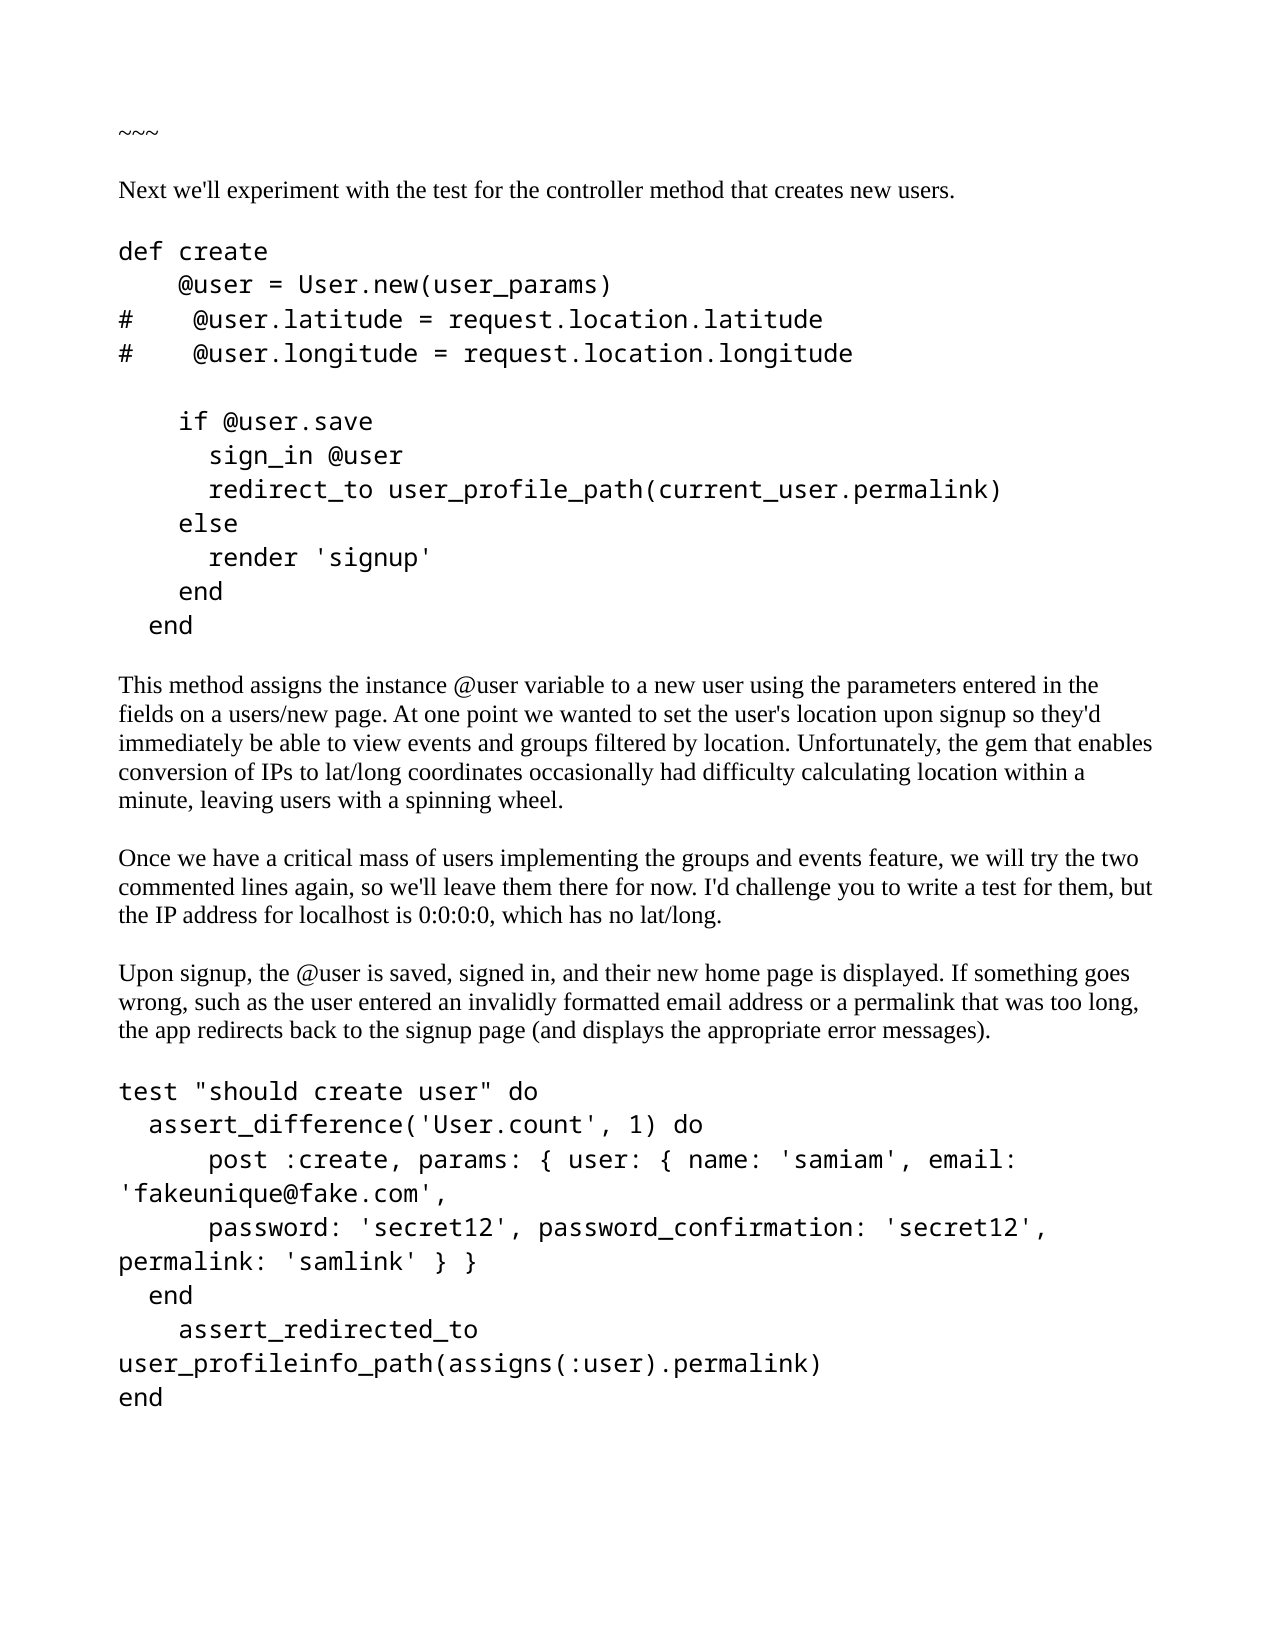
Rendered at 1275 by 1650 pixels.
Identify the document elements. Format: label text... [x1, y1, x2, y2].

text else [118, 506, 1157, 540]
text sign_in @user [118, 437, 1157, 472]
text Upon signup, the @user is saved, signed in, and their new home page is displayed. If something goes wrong, such as the user entered an invalidly formatted email address or a permalink that was too long, the app redirects back to the signup page (and displays the appropriate error messages). [118, 958, 1157, 1044]
text Once we have a critical mass of users implementing the groups and events feature, we will try the two commented lines again, so we'll leave them there for now. I'd challenge you to write a test for them, but the IP address for localhost is 0:0:0:0, which has no lat/long. [118, 843, 1157, 929]
text assert_difference('User.count', 1) do [118, 1107, 1157, 1141]
text # @user.longitude = request.location.longitude [118, 335, 1157, 369]
text post :create, params: { user: { name: 'samiam', email: 'fakeunique@fake.com', [118, 1141, 1157, 1209]
text if @user.save [118, 403, 1157, 437]
text test "should create user" do [118, 1073, 1157, 1107]
text # @user.latitude = request.location.latitude [118, 301, 1157, 335]
text assert_redirected_to user_profileinfo_path(assigns(:user).permalink) [118, 1312, 1157, 1380]
text This method assigns the instance @user variable to a new user using the parameters entered in the fields on a users/new page. At one point we wanted to set the user's location upon signup so they'd immediately be able to view events and groups filtered by location. Unfortunately, the gem that enables conversion of IPs to lat/long coordinates occasionally had difficulty calculating location within a minute, leaving users with a spinning wheel. [118, 671, 1157, 814]
text def create [118, 233, 1157, 267]
text end [118, 1380, 1157, 1414]
text ~~~ [118, 118, 1157, 147]
text password: 'secret12', password_confirmation: 'secret12', permalink: 'samlink' } } [118, 1209, 1157, 1277]
text redirect_to user_profile_path(current_user.permalink) [118, 472, 1157, 506]
text end [118, 1277, 1157, 1312]
text @user = User.new(user_params) [118, 267, 1157, 301]
text end [118, 574, 1157, 608]
text Next we'll experiment with the test for the controller method that creates new users. [118, 176, 1157, 204]
text render 'signup' [118, 540, 1157, 574]
text end [118, 608, 1157, 642]
